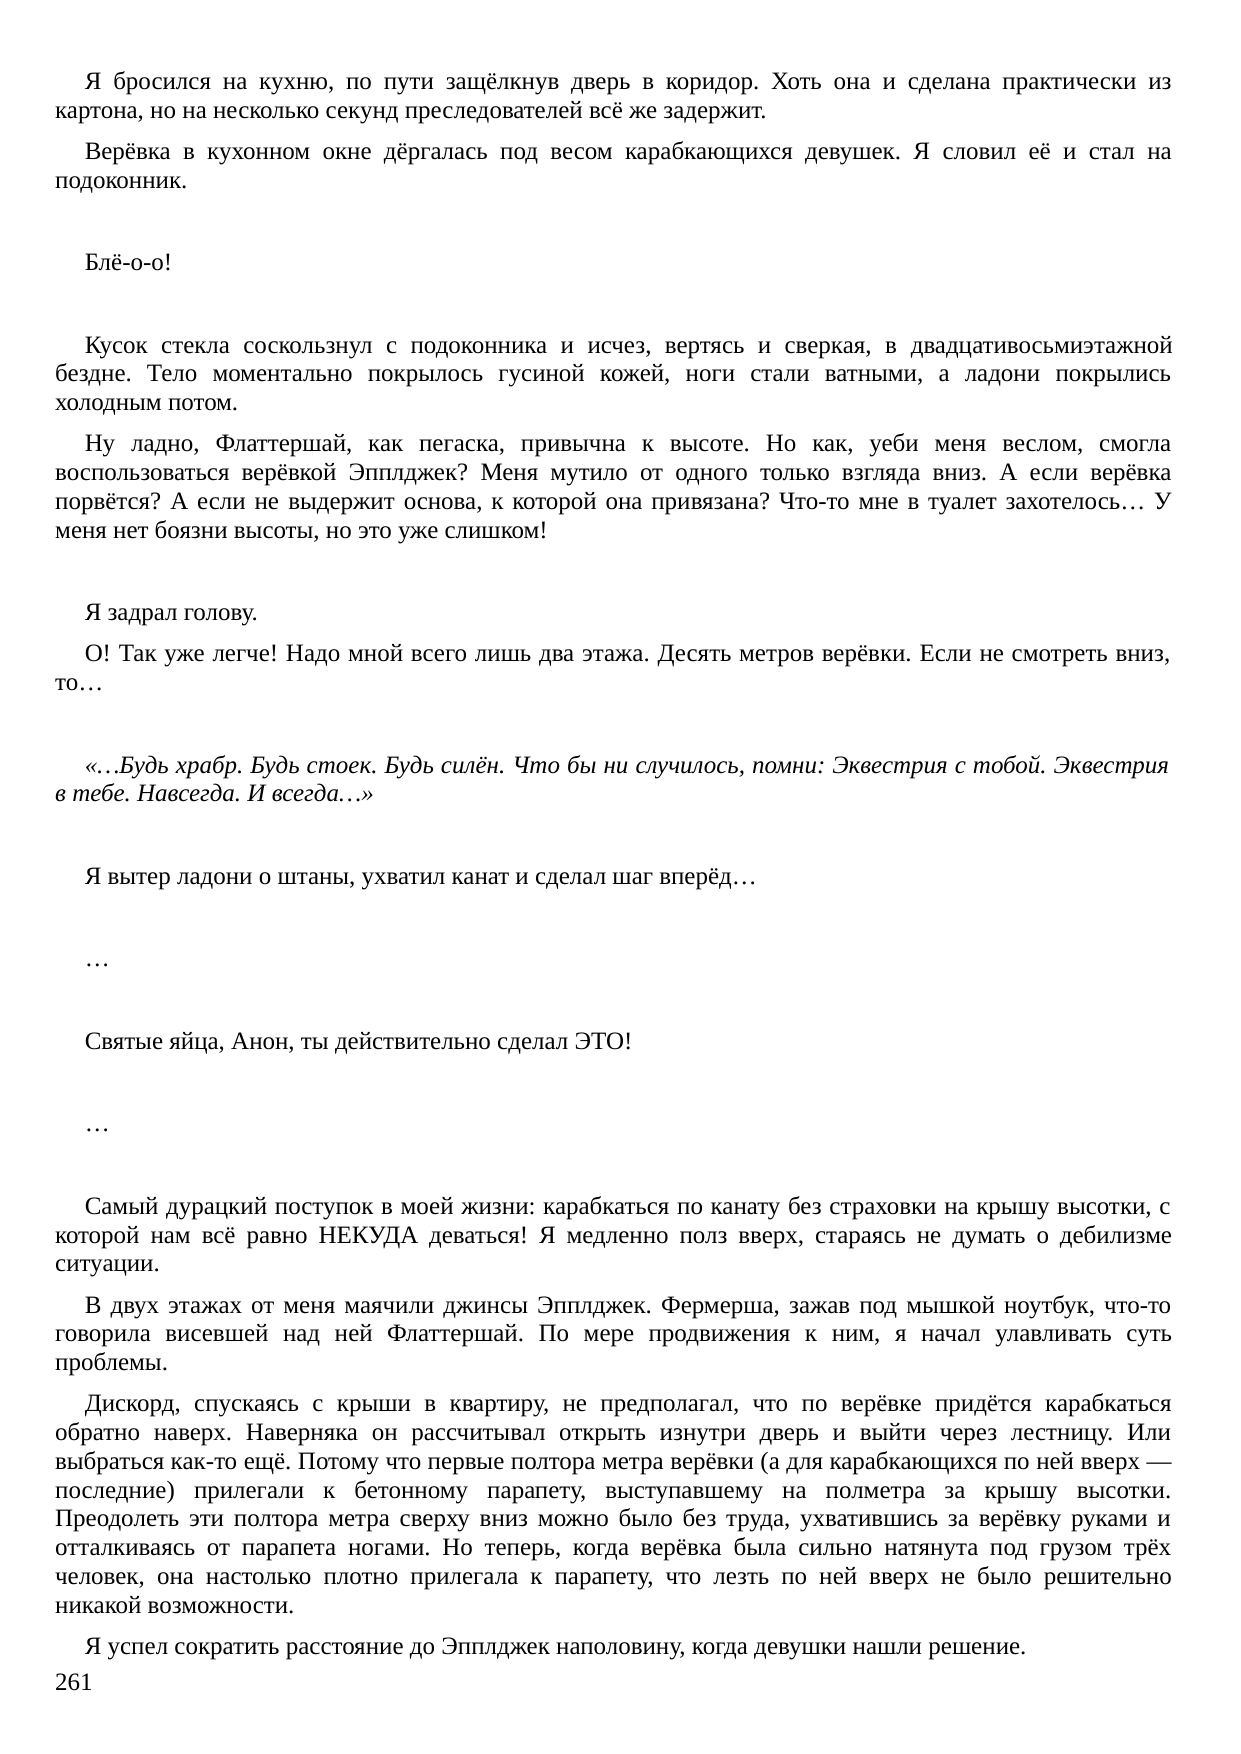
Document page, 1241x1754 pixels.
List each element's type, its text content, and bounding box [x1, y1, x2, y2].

text Дискорд, спускаясь с крыши в квартиру, не предполагал, что по верёвке придётся карабкаться обратно наверх. Наверняка он рассчитывал открыть изнутри дверь и выйти через лестницу. Или выбраться как-то ещё. Потому что первые полтора метра верёвки (а для карабкающихся по ней вверх — последние) прилегали к бетонному парапету, выступавшему на полметра за крышу высотки. Преодолеть эти полтора метра сверху вниз можно было без труда, ухватившись за верёвку руками и отталкиваясь от парапета ногами. Но теперь, когда верёвка была сильно натянута под грузом трёх человек, она настолько плотно прилегала к парапету, что лезть по ней вверх не было решительно никакой возможности. [55, 1388, 1173, 1618]
text Я вытер ладони о штаны, ухватил канат и сделал шаг вперёд… [55, 861, 1173, 890]
text Кусок стекла соскользнул с подоконника и исчез, вертясь и сверкая, в двадцативосьмиэтажной бездне. Тело моментально покрылось гусиной кожей, ноги стали ватными, а ладони покрылись холодным потом. [55, 330, 1173, 416]
text Я бросился на кухню, по пути защёлкнув дверь в коридор. Хоть она и сделана практически из картона, но на несколько секунд преследователей всё же задержит. [55, 66, 1173, 123]
text Святые яйца, Анон, ты действительно сделал ЭТО! [55, 1026, 1173, 1055]
text Я задрал голову. [55, 597, 1173, 626]
text … [55, 943, 1173, 972]
text О! Так уже легче! Надо мной всего лишь два этажа. Десять метров верёвки. Если не смотреть вниз, то… [55, 638, 1173, 696]
text В двух этажах от меня маячили джинсы Эпплджек. Фермерша, зажав под мышкой ноутбук, что-то говорила висевшей над ней Флаттершай. По мере продвижения к ним, я начал улавливать суть проблемы. [55, 1290, 1173, 1376]
text Самый дурацкий поступок в моей жизни: карабкаться по канату без страховки на крышу высотки, с которой нам всё равно НЕКУДА деваться! Я медленно полз вверх, стараясь не думать о дебилизме ситуации. [55, 1191, 1173, 1277]
text Ну ладно, Флаттершай, как пегаска, привычна к высоте. Но как, уеби меня веслом, смогла воспользоваться верёвкой Эпплджек? Меня мутило от одного только взгляда вниз. А если верёвка порвётся? А если не выдержит основа, к которой она привязана? Что-то мне в туалет захотелось… У меня нет боязни высоты, но это уже слишком! [55, 428, 1173, 543]
text Блё-о-о! [55, 247, 1173, 276]
text «…Будь храбр. Будь стоек. Будь силён. Что бы ни случилось, помни: Эквестрия с тобой. Эквестрия в тебе. Навсегда. И всегда…» [55, 750, 1173, 807]
text Я успел сократить расстояние до Эпплджек наполовину, когда девушки нашли решение. [55, 1631, 1173, 1660]
text Верёвка в кухонном окне дёргалась под весом карабкающихся девушек. Я словил её и стал на подоконник. [55, 136, 1173, 193]
text … [55, 1108, 1173, 1137]
